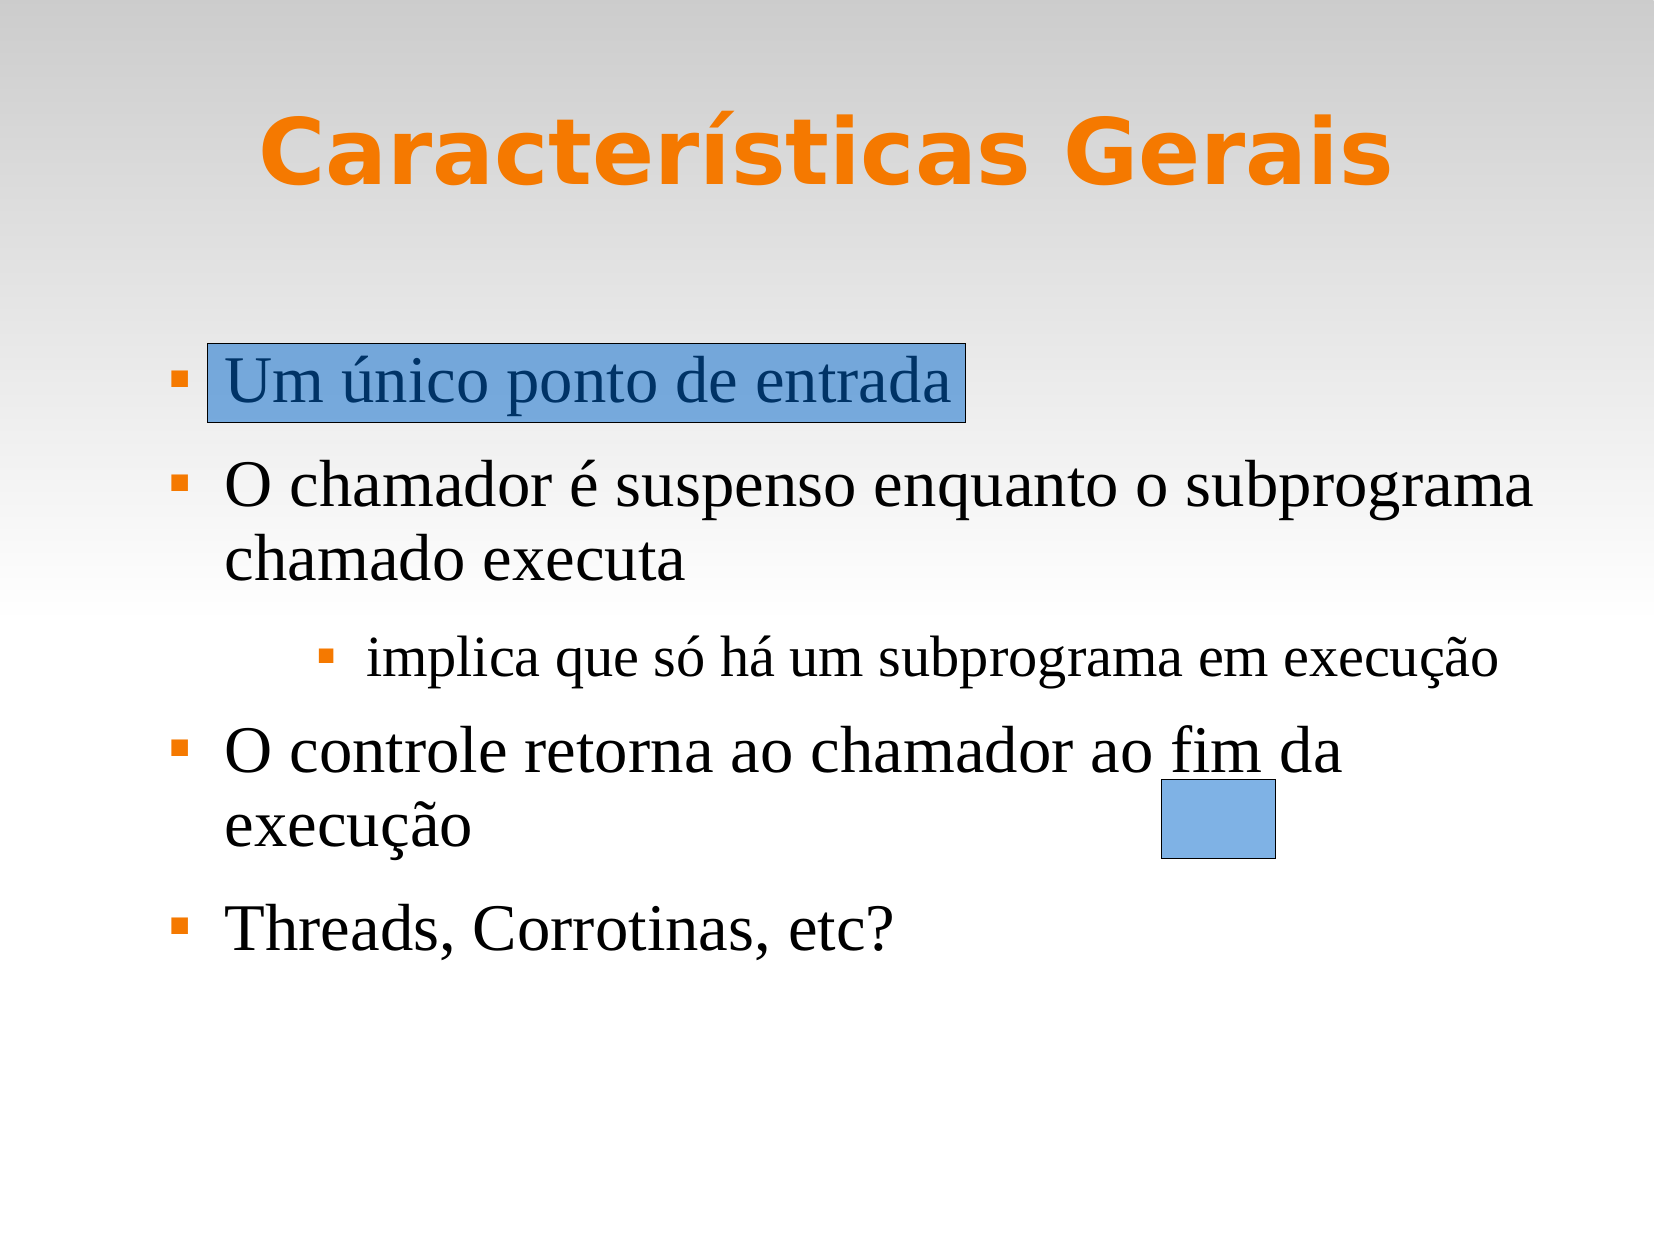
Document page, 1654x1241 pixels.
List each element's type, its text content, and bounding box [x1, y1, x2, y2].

list Um único ponto de entrada O chamador é suspenso enquanto o subprograma chamado executa implica que só há um subprograma em execução O controle retorna ao chamador ao fim da execução Threads, Corrotinas, etc? [82, 343, 1571, 1162]
title Características Gerais [82, 49, 1571, 257]
text_box [207, 343, 966, 423]
text_box [1161, 779, 1276, 859]
